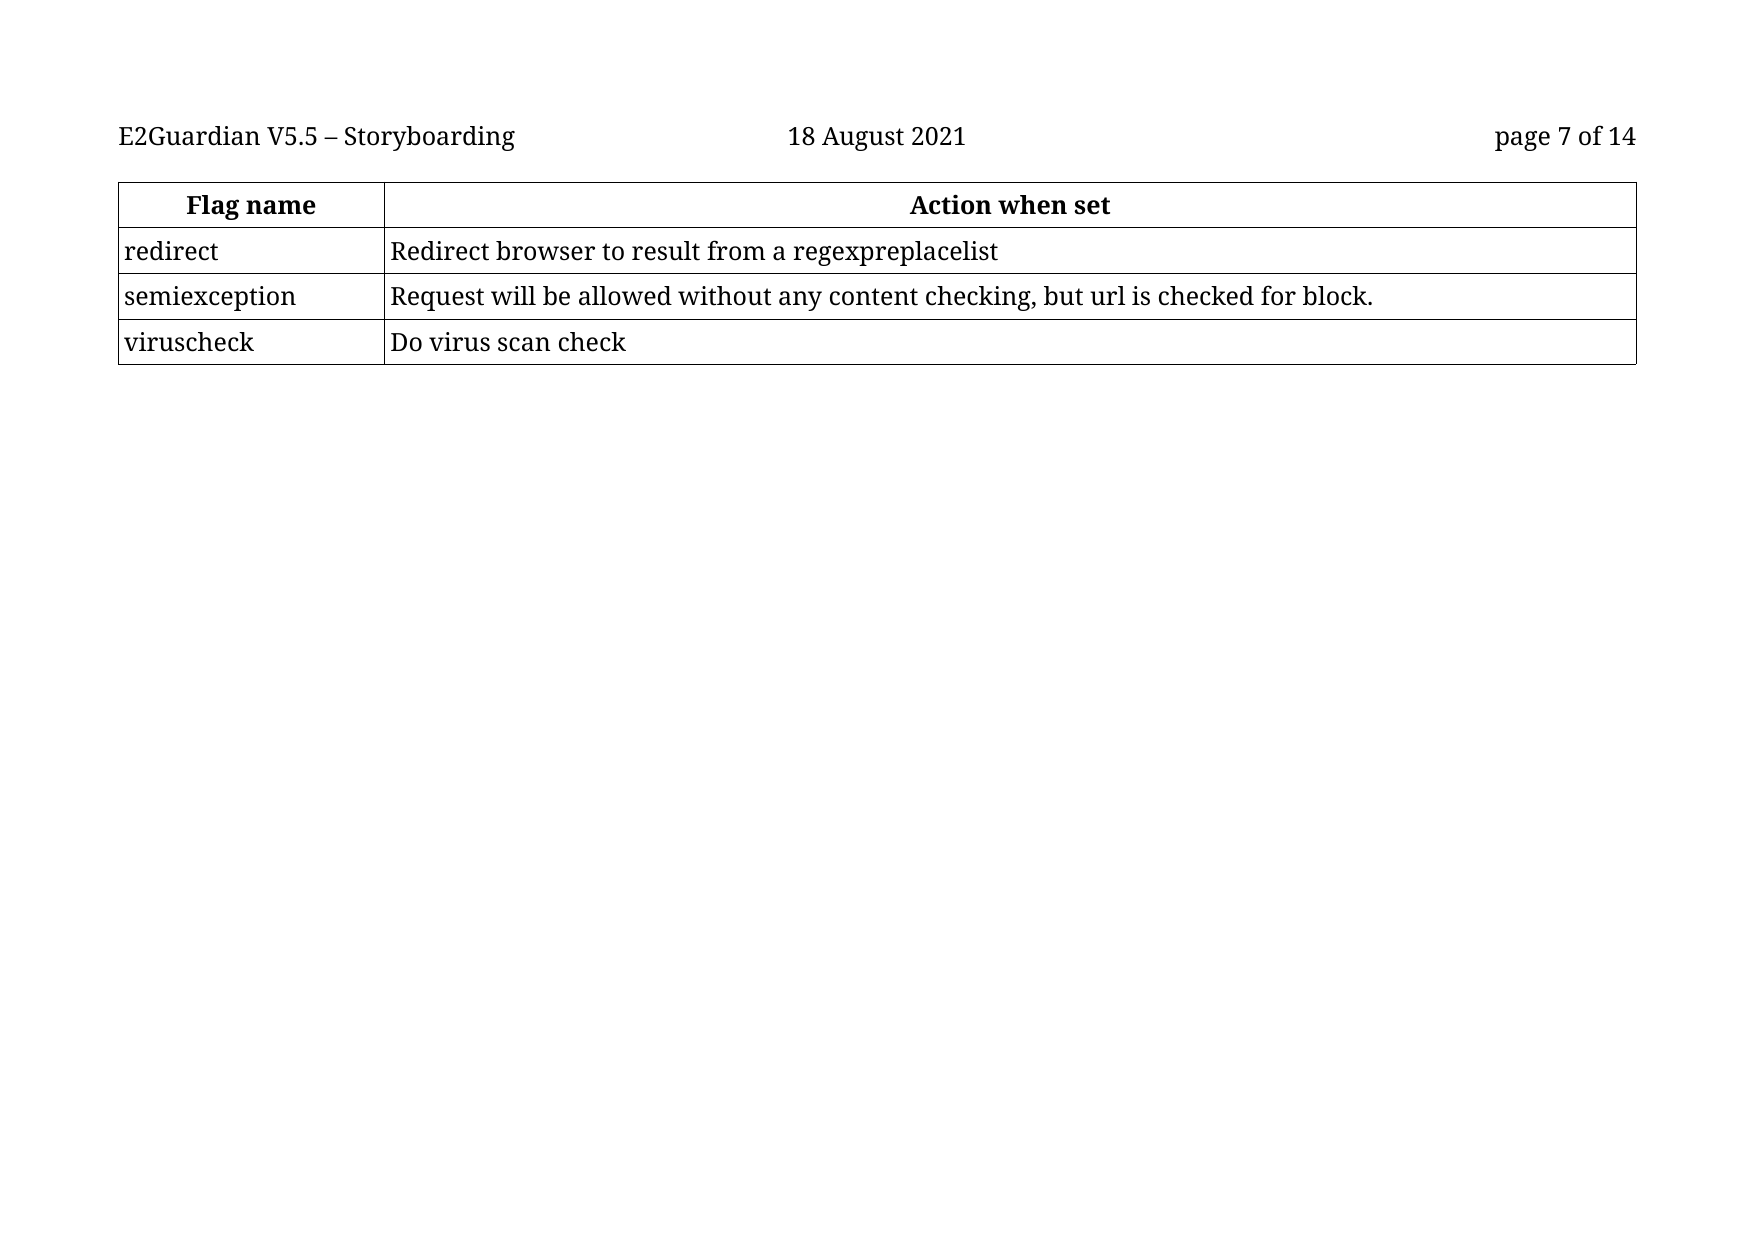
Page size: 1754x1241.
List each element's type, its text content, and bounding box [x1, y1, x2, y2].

table_cell Request will be allowed without any content checking, but url is checked for block. [385, 274, 1636, 318]
table_header Action when set [385, 183, 1636, 227]
table_cell Redirect browser to result from a regexpreplacelist [385, 228, 1636, 273]
table_cell viruscheck [119, 320, 384, 364]
table_cell Do virus scan check [385, 320, 1636, 364]
table_cell semiexception [119, 274, 384, 318]
table_cell redirect [119, 228, 384, 273]
table_header Flag name [119, 183, 384, 227]
